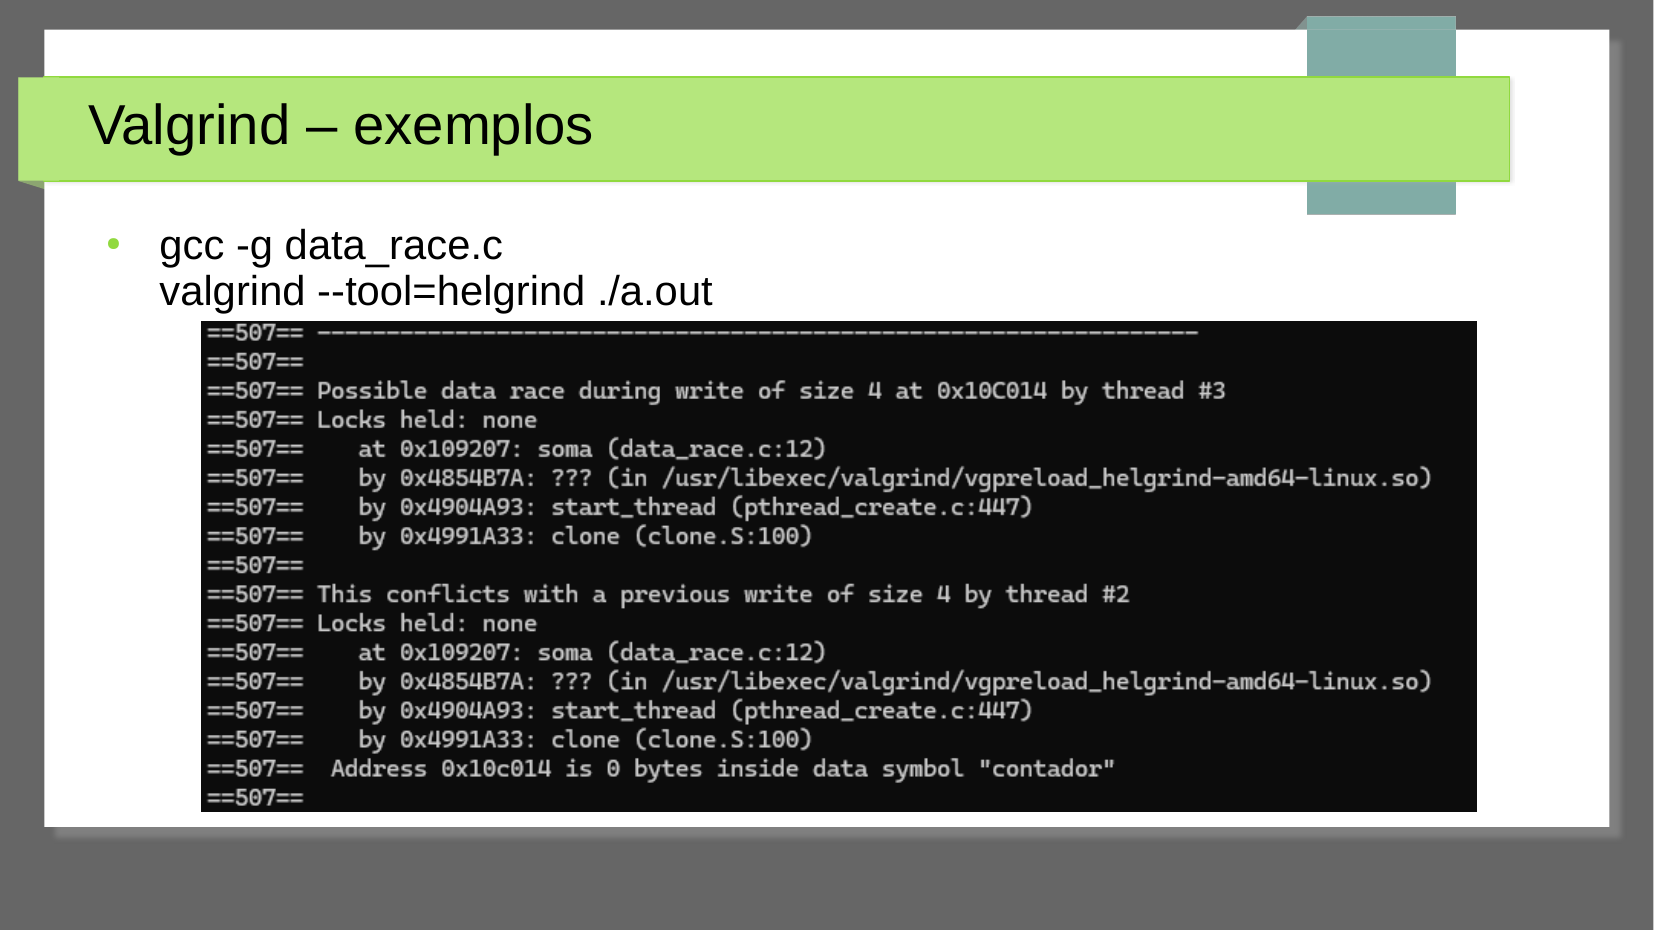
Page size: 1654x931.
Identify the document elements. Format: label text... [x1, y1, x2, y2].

title Valgrind – exemplos [88, 73, 1506, 178]
list gcc -g data_race.c valgrind --tool=helgrind ./a.out [88, 221, 1565, 813]
picture [201, 321, 1477, 813]
